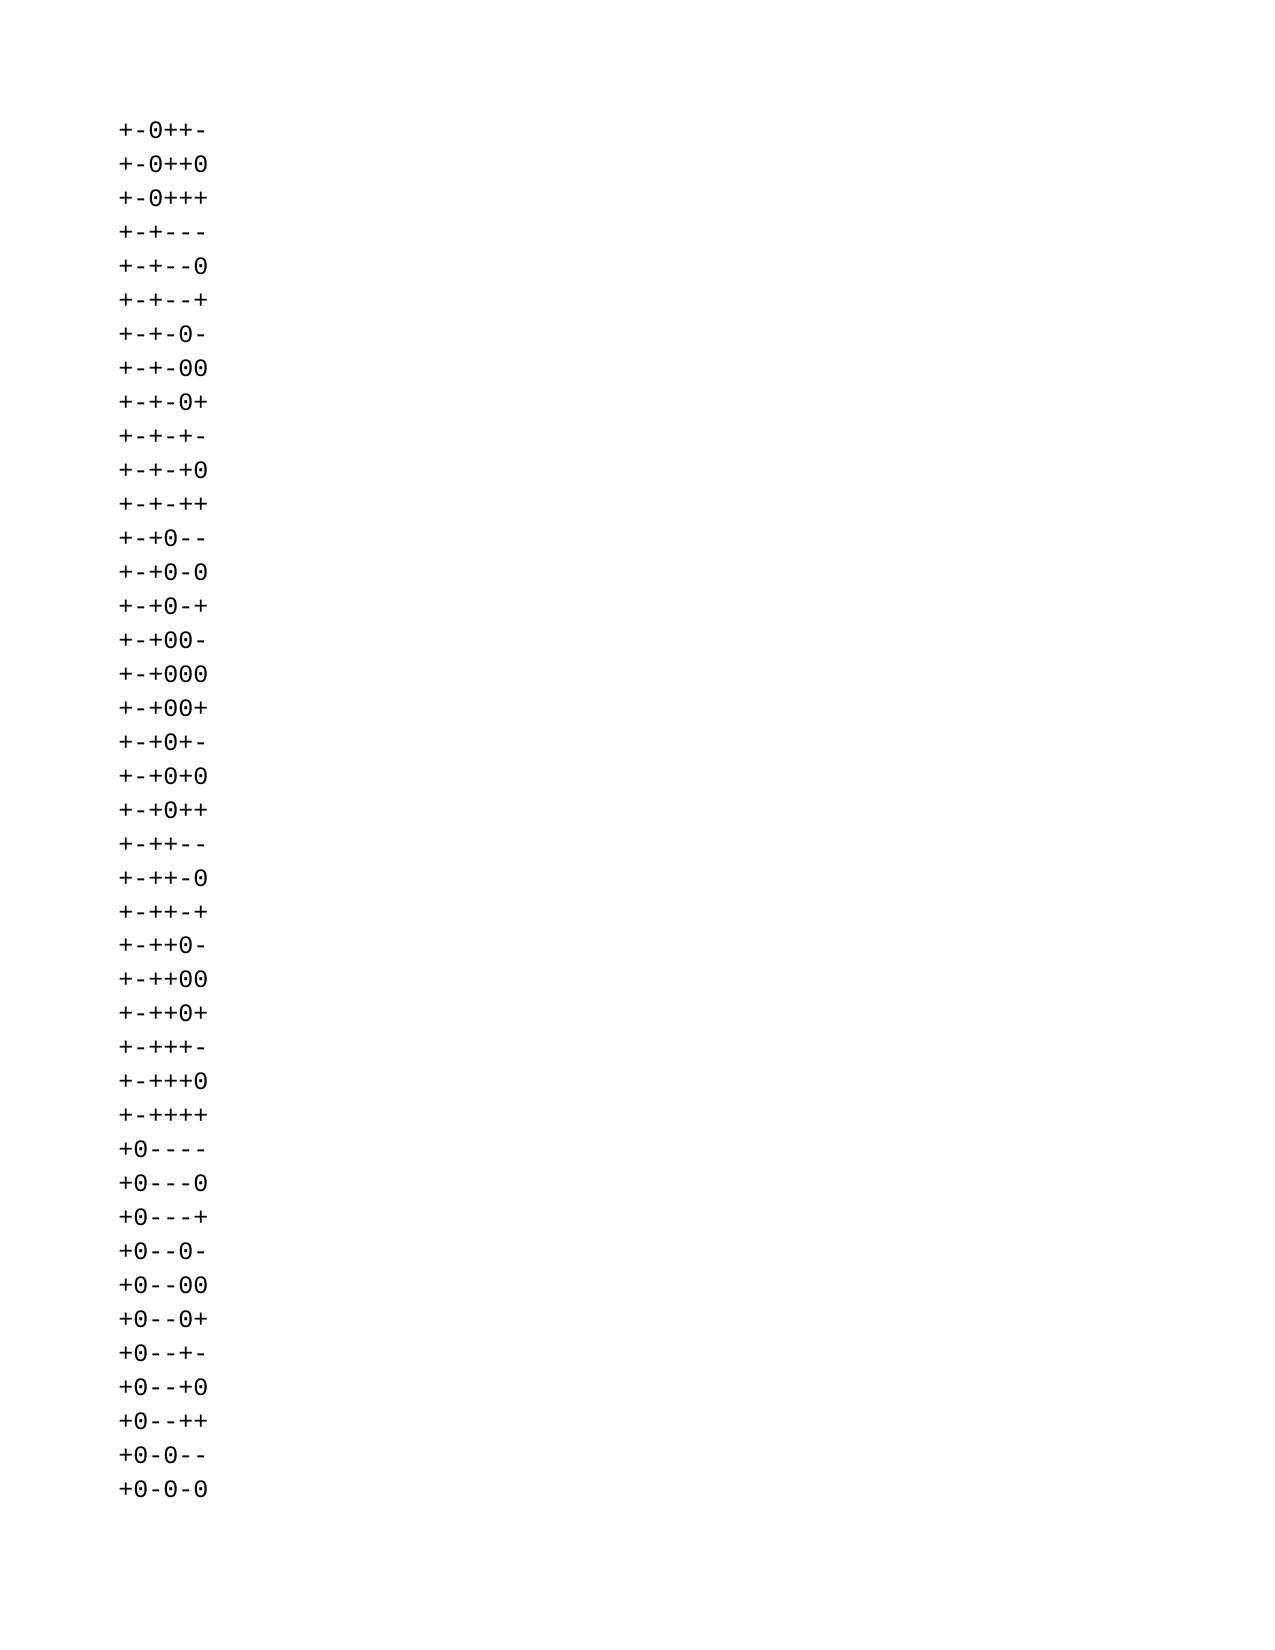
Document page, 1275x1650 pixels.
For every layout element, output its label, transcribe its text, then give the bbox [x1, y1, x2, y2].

text +-0++- +-0++0 +-0+++ +-+--- +-+--0 +-+--+ +-+-0- +-+-00 +-+-0+ +-+-+- +-+-+0 +-+-++ +-+0-- +-+0-0 +-+0-+ +-+00- +-+000 +-+00+ +-+0+- +-+0+0 +-+0++ +-++-- +-++-0 +-++-+ +-++0- +-++00 +-++0+ +-+++- +-+++0 +-++++ +0---- +0---0 +0---+ +0--0- +0--00 +0--0+ +0--+- +0--+0 +0--++ +0-0-- +0-0-0 [118, 118, 1157, 1505]
